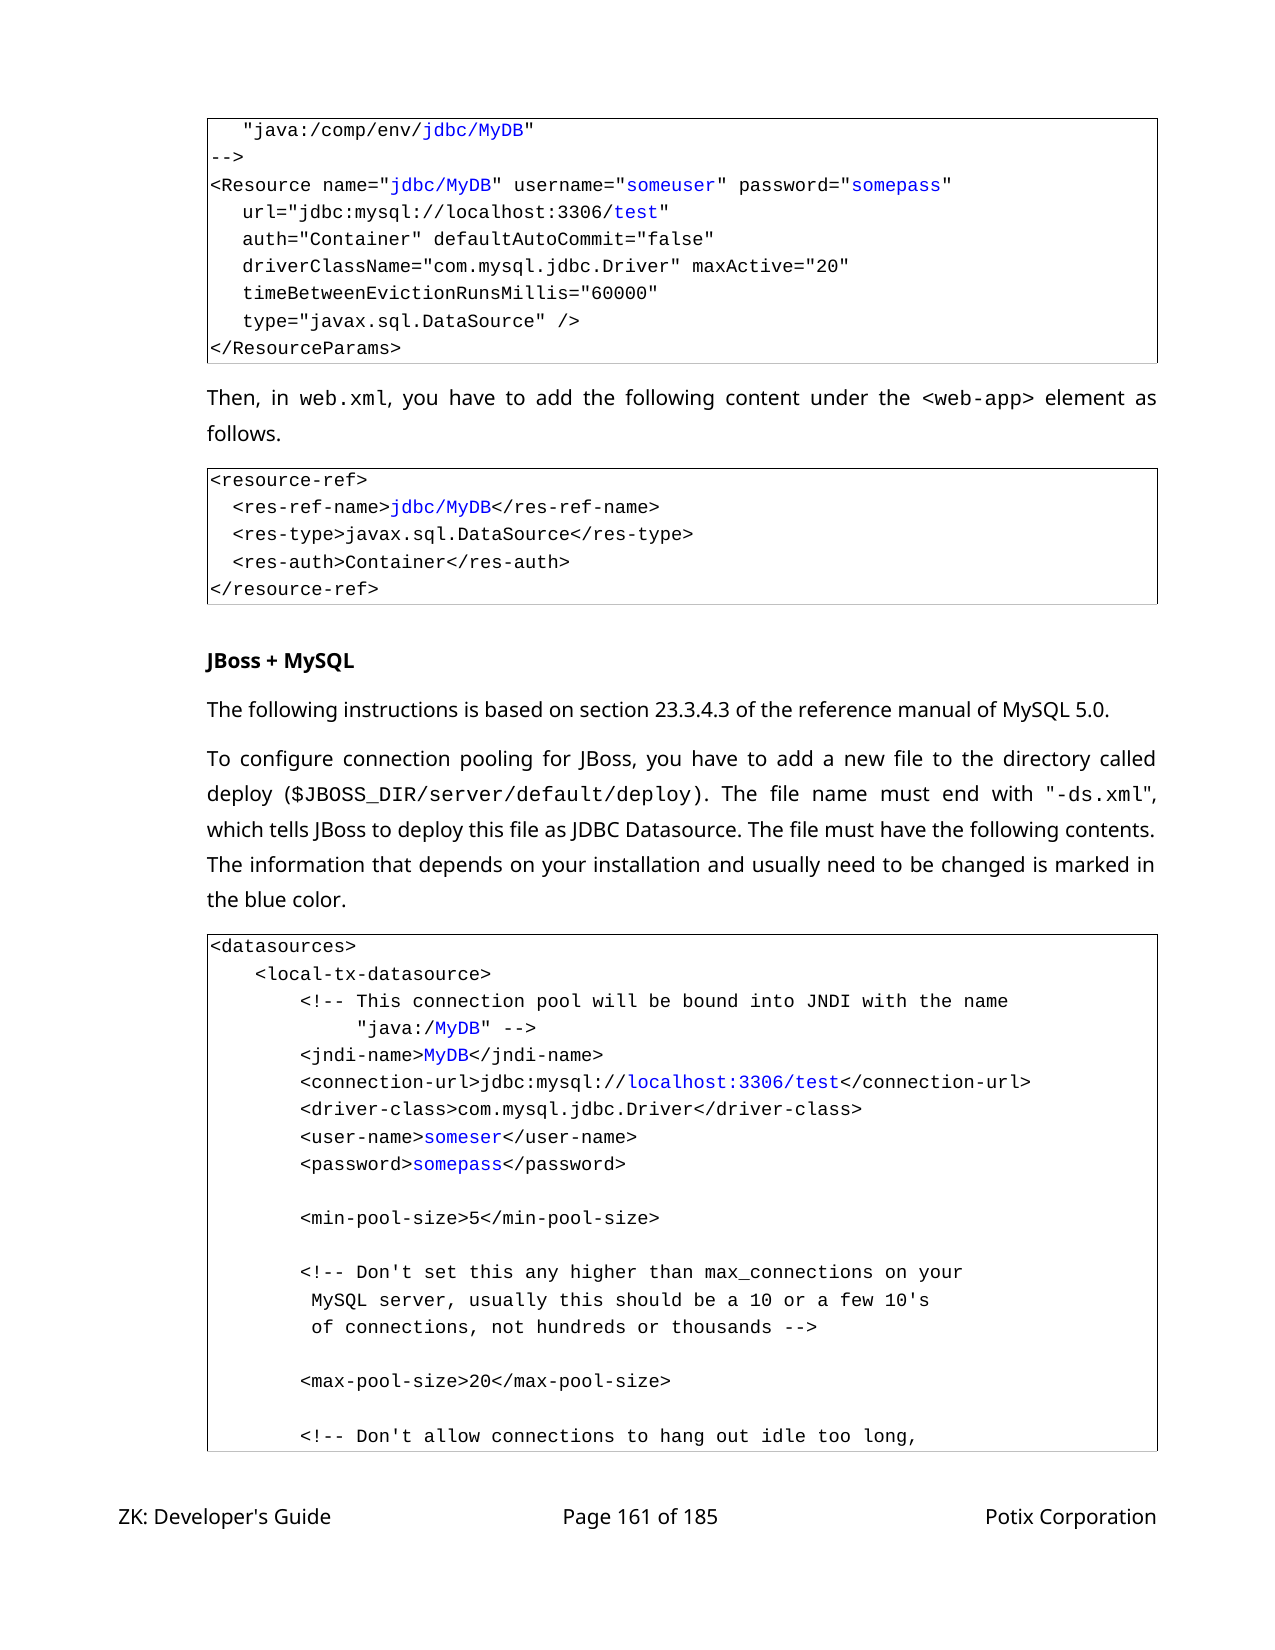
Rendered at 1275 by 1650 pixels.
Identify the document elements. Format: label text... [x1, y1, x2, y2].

text <jndi-name>MyDB</jndi-name> [208, 1043, 1157, 1067]
text <local-tx-datasource> [208, 961, 1157, 986]
text <user-name>someser</user-name> [208, 1124, 1157, 1149]
text driverClassName="com.mysql.jdbc.Driver" maxActive="20" [208, 254, 1157, 278]
text "java:/comp/env/jdbc/MyDB" [208, 119, 1157, 142]
text <password>somepass</password> [208, 1152, 1157, 1176]
text <datasources> [208, 935, 1157, 958]
text timeBetweenEvictionRunsMillis="60000" [208, 281, 1157, 306]
text <!-- Don't set this any higher than max_connections on your [208, 1260, 1157, 1285]
text <connection-url>jdbc:mysql://localhost:3306/test</connection-url> [208, 1070, 1157, 1094]
text "java:/MyDB" --> [208, 1016, 1157, 1040]
text of connections, not hundreds or thousands --> [208, 1315, 1157, 1339]
text auth="Container" defaultAutoCommit="false" [208, 227, 1157, 251]
text <res-ref-name>jdbc/MyDB</res-ref-name> [208, 495, 1157, 519]
text Then, in web.xml, you have to add the following content under the <web-app> element as follows. [207, 383, 1157, 447]
text </ResourceParams> [208, 336, 1157, 363]
text type="javax.sql.DataSource" /> [208, 308, 1157, 333]
text <res-auth>Container</res-auth> [208, 549, 1157, 574]
text <res-type>javax.sql.DataSource</res-type> [208, 522, 1157, 547]
text The following instructions is based on section 23.3.4.3 of the reference manual of MySQL 5.0. [207, 695, 1157, 723]
text <driver-class>com.mysql.jdbc.Driver</driver-class> [208, 1097, 1157, 1122]
text <min-pool-size>5</min-pool-size> [208, 1206, 1157, 1230]
text <resource-ref> [208, 469, 1157, 492]
text <max-pool-size>20</max-pool-size> [208, 1369, 1157, 1393]
text <!-- This connection pool will be bound into JNDI with the name [208, 988, 1157, 1013]
subtitle JBoss + MySQL [207, 646, 1157, 675]
text <Resource name="jdbc/MyDB" username="someuser" password="somepass" [208, 172, 1157, 197]
text <!-- Don't allow connections to hang out idle too long, [208, 1423, 1157, 1451]
text url="jdbc:mysql://localhost:3306/test" [208, 200, 1157, 224]
text To configure connection pooling for JBoss, you have to add a new file to the directory called deploy ($JBOSS_DIR/server/default/deploy). The file name must end with "-ds.xml", which tells JBoss to deploy this file as JDBC Datasource. The file must have the following contents. The information that depends on your installation and usually need to be changed is marked in the blue color. [207, 744, 1157, 913]
text </resource-ref> [208, 577, 1157, 604]
text MySQL server, usually this should be a 10 or a few 10's [208, 1288, 1157, 1312]
text --> [208, 145, 1157, 169]
